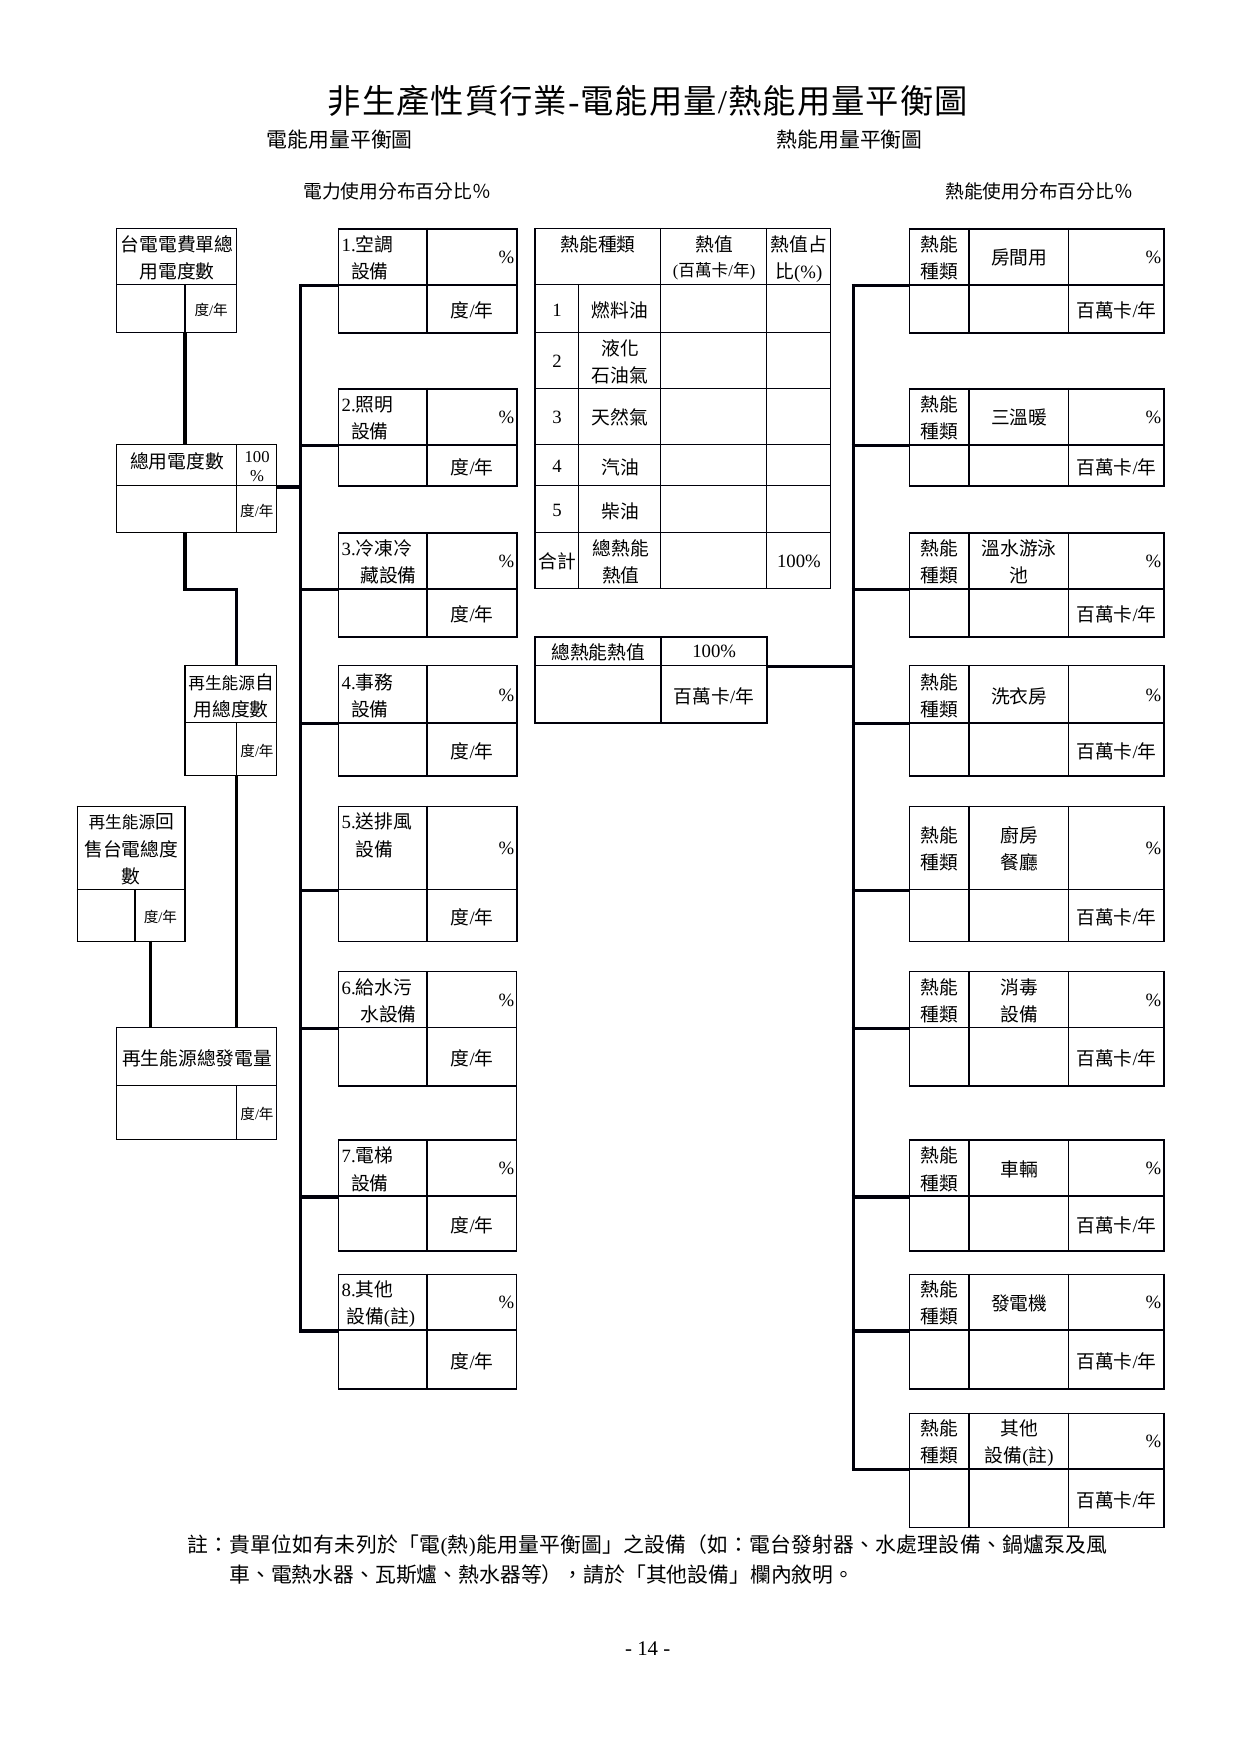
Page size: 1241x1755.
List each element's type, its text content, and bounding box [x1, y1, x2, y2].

table_cell [277, 1085, 299, 1139]
table_cell 3 [536, 389, 578, 444]
table_cell 熱能種類 [910, 1275, 968, 1329]
table_cell [302, 725, 338, 775]
table_cell [969, 487, 1068, 532]
table_cell 1 [536, 285, 578, 332]
table_cell [783, 1139, 830, 1195]
table_cell [830, 1195, 852, 1250]
table_cell 百萬卡/年 [1069, 286, 1163, 332]
table_cell [517, 1413, 535, 1468]
table_cell 車輛 [970, 1141, 1068, 1195]
table_cell [661, 775, 767, 806]
table_cell [277, 204, 301, 228]
table_cell [674, 1329, 783, 1388]
table_cell [830, 636, 852, 665]
table_cell [117, 1086, 236, 1139]
table_cell [603, 1274, 674, 1329]
table_cell 度/年 [428, 1028, 516, 1085]
table_cell 度/年 [237, 1086, 276, 1139]
table_cell [237, 1413, 277, 1468]
table_cell [535, 154, 603, 176]
table_cell [783, 1413, 830, 1468]
table_cell [910, 204, 969, 228]
table_cell 百萬卡/年 [1069, 890, 1163, 941]
table_cell [910, 487, 969, 532]
table_cell [277, 444, 299, 485]
table_cell [302, 665, 338, 722]
table_cell [185, 1274, 237, 1329]
table_cell [969, 942, 1068, 971]
table_cell % [428, 230, 516, 284]
table_cell [185, 1195, 237, 1250]
table_cell [339, 590, 426, 636]
table_cell [301, 1468, 338, 1526]
table_cell 發電機 [970, 1275, 1068, 1329]
table_cell 度/年 [428, 286, 516, 332]
table_cell [910, 638, 969, 665]
table_cell [302, 532, 338, 588]
table_cell % [428, 1275, 516, 1329]
table_cell [185, 1413, 237, 1468]
table_cell 消毒 設備 [970, 972, 1068, 1027]
table_cell [603, 154, 661, 176]
table_cell [517, 1274, 535, 1329]
table_cell [603, 971, 674, 1027]
table_cell [185, 176, 237, 204]
table_cell [117, 388, 183, 444]
table_cell [237, 228, 277, 284]
table_cell [427, 1087, 516, 1139]
table_cell [117, 154, 185, 176]
table_cell [910, 724, 968, 775]
table_cell [535, 724, 603, 775]
table_cell [277, 775, 299, 806]
table_cell 百萬卡/年 [1069, 446, 1163, 485]
table_cell 熱能使用分布百分比％ [910, 176, 1164, 204]
table_cell [969, 1390, 1068, 1412]
table_cell 100% [662, 638, 766, 665]
table_cell [855, 636, 909, 665]
table_cell [661, 333, 766, 388]
table_cell [831, 532, 852, 588]
table_cell [339, 154, 427, 176]
table_cell [783, 1085, 830, 1139]
table_cell [517, 1468, 535, 1526]
table_cell [767, 154, 830, 176]
table_cell [768, 636, 830, 665]
table_cell 熱值占比(%) [767, 229, 830, 284]
table_cell [767, 445, 830, 485]
table_cell 2 [536, 333, 578, 388]
table_cell [339, 1413, 427, 1468]
table_cell [518, 444, 534, 485]
table_cell [855, 485, 909, 532]
table_cell [517, 1250, 535, 1273]
table_cell [277, 1195, 299, 1250]
table_cell [661, 285, 766, 332]
table_cell [277, 388, 299, 444]
table_cell 百萬卡/年 [662, 666, 766, 722]
table_cell [427, 1413, 517, 1468]
table_cell 百萬卡/年 [1069, 1028, 1163, 1085]
table_cell [535, 941, 830, 971]
table_cell [339, 1468, 427, 1526]
table_cell [339, 204, 427, 228]
table_cell [855, 1333, 909, 1388]
table_cell [661, 486, 766, 532]
table_cell [117, 1195, 185, 1250]
table_cell [77, 228, 116, 284]
table_cell [767, 389, 830, 444]
table_cell [237, 1329, 277, 1388]
text 註：貴單位如有未列於「電(熱)能用量平衡圖」之設備（如：電台發射器、水處理設備、鍋爐泵及風車、電熱水器、瓦斯爐、熱水器等），請於「其他設備」欄內敘明。 [187, 1528, 1107, 1588]
table_cell [301, 154, 338, 176]
table_cell 度/年 [237, 486, 276, 532]
table_cell [339, 942, 427, 971]
table_cell [674, 1085, 783, 1139]
table_cell [117, 775, 185, 806]
table_cell [830, 722, 852, 775]
table_cell [77, 588, 117, 636]
table_cell [910, 1470, 968, 1526]
table_cell [117, 333, 183, 388]
table_cell [187, 533, 237, 588]
table_cell 3.冷凍冷藏設備 [339, 534, 426, 588]
table_cell [830, 1139, 852, 1195]
table_cell [970, 1470, 1068, 1526]
table_cell 4.事務 設備 [339, 666, 426, 722]
table_cell [427, 942, 517, 971]
table_cell [77, 775, 117, 806]
table_cell [661, 389, 766, 444]
table_cell [535, 1274, 603, 1329]
table_cell [427, 334, 517, 388]
table_cell [853, 228, 909, 284]
table_cell [661, 204, 767, 228]
table_cell 8.其他 設備(註) [339, 1275, 426, 1329]
table_cell [674, 1274, 783, 1329]
table_cell [77, 485, 116, 532]
table_cell [1069, 1390, 1164, 1412]
table_cell [661, 589, 767, 636]
table_cell [535, 775, 603, 806]
table_cell 度/年 [428, 1197, 516, 1250]
table_cell [517, 775, 535, 806]
table_cell [831, 332, 852, 388]
table_cell [830, 1274, 852, 1329]
table_cell [237, 1468, 277, 1526]
table_cell 再生能源回售台電總度數 [78, 807, 184, 889]
table_cell [853, 1471, 909, 1526]
table_cell 合計 [536, 533, 578, 588]
table_cell 燃料油 [579, 285, 660, 332]
table_cell [535, 204, 603, 228]
table_cell [830, 889, 852, 941]
table_cell [277, 1139, 299, 1195]
table_cell 度/年 [428, 890, 516, 941]
table_cell [910, 1390, 969, 1412]
table_cell [238, 971, 277, 1027]
table_cell [518, 889, 535, 941]
table_cell [427, 1252, 517, 1273]
table_cell [517, 971, 603, 1027]
table_cell [185, 636, 235, 665]
table_cell [301, 1333, 338, 1388]
table_cell [237, 176, 277, 204]
table_cell [970, 1331, 1068, 1388]
table_cell [855, 665, 909, 722]
table_cell 溫水游泳池 [970, 534, 1068, 588]
table_cell [117, 1388, 185, 1412]
table_cell [855, 332, 909, 388]
table_cell [301, 1413, 338, 1468]
table_cell [237, 1274, 277, 1329]
table_cell [1069, 334, 1164, 388]
table_cell [855, 1274, 909, 1329]
table_cell [603, 806, 661, 889]
table_cell [185, 1329, 237, 1388]
table_cell [830, 1027, 852, 1085]
text 非生產性質行業-電能用量/熱能用量平衡圖 [187, 75, 1107, 123]
table_cell [674, 1027, 783, 1085]
table_cell [535, 589, 579, 636]
table_cell [603, 775, 661, 806]
table_cell 液化 石油氣 [579, 333, 660, 388]
table_cell [830, 1413, 852, 1468]
table_cell [855, 725, 909, 775]
table_cell [238, 636, 277, 665]
table_cell [277, 806, 299, 889]
table_cell [302, 892, 338, 941]
table_cell [117, 1468, 185, 1526]
table_cell [783, 1274, 830, 1329]
table_cell [767, 589, 830, 636]
table_cell [302, 806, 338, 889]
table_cell [186, 889, 235, 941]
table_cell [518, 588, 535, 636]
table_cell [77, 444, 116, 485]
table_cell [969, 1252, 1068, 1273]
table_cell [277, 1329, 301, 1388]
table_cell [518, 388, 534, 444]
table_cell [1069, 1252, 1164, 1273]
table_cell [1056, 154, 1164, 176]
table_cell [77, 1468, 117, 1526]
table_cell [783, 1468, 830, 1526]
table_cell 百萬卡/年 [1069, 1331, 1163, 1388]
table_cell [339, 1087, 427, 1139]
table_cell [339, 1252, 427, 1273]
table_cell [855, 1085, 909, 1139]
table_cell [855, 591, 909, 636]
table_cell [535, 1388, 603, 1412]
table_cell [674, 971, 783, 1027]
table_cell 熱能種類 [910, 230, 968, 284]
table_cell [117, 1140, 185, 1195]
table_cell [830, 588, 852, 636]
table_cell [302, 971, 338, 1027]
table_cell [783, 1027, 830, 1085]
table_cell [910, 1028, 968, 1085]
table_cell [427, 1468, 517, 1526]
table_cell [277, 1250, 299, 1273]
table_cell [302, 1250, 338, 1273]
table_cell 熱值 (百萬卡/年) [661, 229, 766, 284]
table_cell [830, 154, 853, 176]
table_cell [518, 228, 534, 284]
table_cell [277, 1274, 299, 1329]
table_cell [77, 332, 117, 388]
table_cell 柴油 [579, 486, 660, 532]
table_cell [517, 154, 535, 176]
table_cell [77, 1274, 117, 1329]
table_cell [855, 892, 909, 941]
table_cell [237, 332, 277, 388]
table_cell [238, 588, 277, 636]
table_cell % [1069, 230, 1163, 284]
table_cell [1069, 777, 1164, 806]
table_cell [674, 1468, 783, 1526]
table_cell 熱能種類 [910, 972, 968, 1027]
table_cell [117, 1274, 185, 1329]
table_cell [518, 284, 534, 332]
table_cell [830, 176, 853, 204]
table_cell [185, 1140, 237, 1195]
table_cell [301, 228, 338, 284]
table_cell % [428, 1141, 516, 1195]
table_cell [855, 447, 909, 485]
table_cell [277, 889, 299, 941]
table_cell 熱能種類 [910, 1414, 968, 1468]
table_cell 度/年 [428, 1331, 516, 1388]
table_cell [783, 971, 830, 1027]
table_cell [970, 724, 1068, 775]
table_cell [830, 668, 852, 722]
table_cell [969, 204, 1068, 228]
table_cell [427, 638, 517, 665]
table_cell [969, 154, 1056, 176]
table_cell 百萬卡/年 [1069, 1197, 1163, 1250]
table_cell [910, 1252, 969, 1273]
table_cell 三溫暖 [970, 390, 1068, 444]
table_cell [1069, 204, 1164, 228]
table_cell [117, 588, 185, 636]
table_cell [238, 806, 277, 889]
table_cell [1069, 638, 1164, 665]
table_cell [517, 332, 534, 388]
table_cell [185, 591, 235, 636]
table_cell [969, 1087, 1068, 1139]
table_cell [77, 284, 116, 332]
table_cell 熱能種類 [910, 666, 968, 722]
table_cell [830, 1250, 852, 1273]
table_cell [831, 485, 852, 532]
table_cell % [428, 390, 516, 444]
table_cell [186, 806, 235, 889]
table_cell [853, 154, 909, 176]
table_header 熱能用量平衡圖 [535, 123, 1164, 153]
table_cell [117, 486, 236, 532]
table_cell 百萬卡/年 [1069, 724, 1163, 775]
table_cell [238, 889, 277, 941]
table_cell [830, 1468, 853, 1526]
table_cell [674, 1388, 783, 1412]
table_cell 熱能種類 [910, 390, 968, 444]
table_cell [277, 941, 299, 971]
table_cell 再生能源自用總度數 [186, 666, 276, 722]
table_cell [970, 1028, 1068, 1085]
table_cell [603, 176, 661, 204]
table_cell 熱能種類 [910, 534, 968, 588]
table_cell [77, 665, 117, 722]
table_cell [77, 1329, 117, 1388]
table_cell 度/年 [428, 590, 516, 636]
table_cell 度/年 [136, 890, 184, 941]
table_cell [185, 1388, 237, 1412]
table_cell [910, 1087, 969, 1139]
table_cell [517, 204, 535, 228]
table_cell [301, 1388, 338, 1412]
table_cell 7.電梯 設備 [339, 1141, 426, 1195]
table_header 電能用量平衡圖 [163, 123, 517, 153]
table_cell [339, 334, 427, 388]
table_cell [855, 388, 909, 444]
table_cell [910, 590, 968, 636]
table_cell [339, 1390, 427, 1412]
table_cell [855, 775, 909, 806]
table_cell [277, 722, 299, 775]
table_cell [277, 971, 299, 1027]
table_cell 2.照明 設備 [339, 390, 426, 444]
table_cell [77, 532, 117, 588]
table_cell % [1069, 807, 1163, 889]
table_cell 其他 設備(註) [970, 1414, 1068, 1468]
table_cell [517, 485, 534, 532]
table_cell [339, 1331, 426, 1388]
table_cell [77, 971, 117, 1027]
table_cell 汽油 [579, 445, 660, 485]
table_cell [783, 1250, 830, 1273]
table_cell [302, 485, 338, 532]
table_cell [77, 1413, 117, 1468]
table_cell [603, 1250, 674, 1273]
table_cell [117, 722, 184, 775]
table_cell 度/年 [186, 285, 236, 332]
table_cell [969, 334, 1068, 388]
table_cell [117, 665, 184, 722]
table_cell % [1069, 390, 1163, 444]
table_cell [77, 388, 117, 444]
table_cell [339, 487, 427, 532]
table_cell [277, 665, 299, 722]
table_cell [910, 446, 968, 485]
table_cell [767, 176, 830, 204]
table_cell [302, 775, 338, 806]
table_cell [185, 941, 235, 971]
table_cell [830, 806, 852, 889]
table_cell [603, 204, 661, 228]
table_cell [1069, 1087, 1164, 1139]
table_cell [237, 154, 277, 176]
table_cell 100% [767, 533, 830, 588]
table_cell [77, 636, 117, 665]
table_cell [661, 445, 766, 485]
table_cell [117, 1413, 185, 1468]
table_cell [661, 806, 767, 889]
table_cell 100% [237, 445, 276, 485]
table_cell [302, 636, 338, 665]
table_cell [277, 588, 299, 636]
table_cell [302, 1274, 338, 1329]
table_cell 5.送排風 設備 [339, 807, 426, 889]
table_cell [117, 1250, 185, 1273]
table_cell [830, 1329, 852, 1388]
table_cell [830, 971, 852, 1027]
table_cell [302, 1139, 338, 1195]
table_cell [277, 636, 299, 665]
table_header [77, 123, 117, 153]
table_cell [237, 204, 277, 228]
table_cell [117, 533, 183, 588]
table_cell [339, 777, 427, 806]
table_cell [855, 1250, 909, 1273]
table_cell [783, 1329, 830, 1388]
table_cell [830, 941, 852, 971]
table_cell [910, 1197, 968, 1250]
table_cell [661, 154, 767, 176]
table_cell [302, 287, 338, 332]
table_cell [970, 286, 1068, 332]
table_cell [855, 532, 909, 588]
table_cell [579, 589, 661, 636]
table_cell % [428, 807, 516, 889]
table_cell [661, 176, 767, 204]
table_cell [77, 154, 117, 176]
table_cell [237, 284, 277, 332]
table_cell [855, 806, 909, 889]
table_cell 1.空調 設備 [339, 230, 426, 284]
table_cell [427, 154, 517, 176]
table_cell 6.給水污水設備 [339, 972, 426, 1027]
table_cell [78, 890, 134, 941]
table_cell 度/年 [428, 724, 516, 775]
table_cell [185, 154, 237, 176]
table_cell [187, 333, 237, 388]
table_cell [186, 723, 236, 775]
table_cell [277, 1468, 301, 1526]
table_cell [77, 1139, 117, 1195]
table_cell [517, 1388, 535, 1412]
table_cell 5 [536, 486, 578, 532]
table_cell 熱能種類 [536, 229, 660, 284]
table_cell [302, 1030, 338, 1085]
table_cell 電力使用分布百分比％ [277, 176, 517, 204]
table_cell [767, 806, 830, 889]
table_cell [277, 154, 301, 176]
table_cell [117, 971, 149, 1027]
table_cell [535, 889, 603, 941]
table_cell % [428, 666, 516, 722]
table_cell [535, 1468, 603, 1526]
table_cell [910, 334, 969, 388]
table_cell % [1069, 1414, 1163, 1468]
table_cell [277, 489, 299, 532]
table_cell [767, 204, 830, 228]
table_cell [77, 1085, 116, 1139]
table_cell [302, 332, 338, 388]
table_cell [830, 204, 853, 228]
table_cell [855, 1413, 909, 1468]
table_header [117, 123, 162, 153]
table_cell 再生能源總發電量 [117, 1028, 276, 1085]
table_cell [970, 1197, 1068, 1250]
table_cell [427, 1390, 517, 1412]
table_cell 總熱能熱值 [536, 638, 660, 665]
table_cell 天然氣 [579, 389, 660, 444]
table_cell 度/年 [237, 723, 276, 775]
table_cell [117, 176, 185, 204]
table_cell [339, 724, 426, 775]
table_cell [187, 388, 237, 444]
table_cell [237, 1195, 277, 1250]
table_cell [237, 1250, 277, 1273]
table_cell [185, 1468, 237, 1526]
table_cell % [1069, 534, 1163, 588]
table_cell [910, 777, 969, 806]
table_cell [518, 532, 534, 588]
table_cell [339, 890, 426, 941]
table_cell [853, 176, 909, 204]
table_cell [767, 722, 830, 775]
table_cell [969, 777, 1068, 806]
table_cell [518, 722, 535, 775]
table_cell [603, 889, 661, 941]
table_cell [830, 775, 852, 806]
table_cell [969, 638, 1068, 665]
table_cell [517, 176, 535, 204]
table_cell [767, 486, 830, 532]
table_cell [535, 176, 603, 204]
table_cell [783, 1195, 830, 1250]
table_cell [855, 941, 909, 971]
table_cell % [1069, 972, 1163, 1027]
table_cell [674, 1250, 783, 1273]
table_cell [77, 1195, 117, 1250]
table_cell [339, 638, 427, 665]
table_cell [117, 636, 185, 665]
table_cell 台電電費單總用電度數 [117, 229, 236, 284]
table_cell 廚房 餐廳 [970, 807, 1068, 889]
table_cell [238, 776, 277, 806]
table_cell [910, 286, 968, 332]
table_cell [970, 446, 1068, 485]
table_cell [302, 447, 338, 485]
table_cell [855, 287, 909, 332]
table_cell 度/年 [428, 446, 516, 485]
table_cell [517, 941, 535, 971]
table_cell [1069, 487, 1164, 532]
table_cell [535, 1413, 603, 1468]
table_cell [427, 777, 517, 806]
table_cell [661, 533, 766, 588]
table_cell [152, 942, 185, 971]
table_cell [185, 204, 237, 228]
table_cell [853, 204, 909, 228]
table_cell [535, 806, 603, 889]
table_cell [237, 388, 277, 444]
table_cell [603, 1329, 674, 1388]
table_cell [855, 1139, 909, 1195]
table_cell [117, 285, 184, 332]
table_cell [302, 941, 338, 971]
table_cell [77, 176, 117, 204]
table_cell 百萬卡/年 [1069, 590, 1163, 636]
table_cell [277, 1027, 299, 1085]
table_cell [831, 444, 852, 485]
table_cell [301, 204, 338, 228]
table_cell [517, 1027, 674, 1250]
table_cell [277, 1388, 301, 1412]
table_cell [1069, 942, 1164, 971]
table_cell [237, 533, 277, 588]
table_cell % [428, 972, 516, 1027]
table_cell [603, 1468, 674, 1526]
table_cell [77, 1250, 117, 1273]
table_cell [831, 284, 852, 332]
table_cell [77, 1027, 116, 1085]
table_cell [910, 154, 969, 176]
table_cell [302, 388, 338, 444]
table_cell [339, 1028, 426, 1085]
table_cell 熱能種類 [910, 807, 968, 889]
table_cell [535, 1329, 603, 1388]
table_cell [339, 1197, 426, 1250]
table_cell [117, 942, 149, 971]
table_cell 總熱能 熱值 [579, 533, 660, 588]
table_cell [970, 890, 1068, 941]
table_cell [830, 1085, 852, 1139]
table_cell [767, 333, 830, 388]
table_cell [783, 1388, 830, 1412]
table_header [517, 123, 535, 153]
table_cell [603, 1413, 674, 1468]
table_cell [302, 591, 338, 636]
table_cell % [1069, 666, 1163, 722]
table_cell [277, 228, 301, 284]
table_cell [238, 941, 277, 971]
table_cell [603, 724, 661, 775]
table_cell [674, 1413, 783, 1468]
table_cell [855, 971, 909, 1027]
table_cell [77, 204, 117, 228]
table_cell [517, 1329, 535, 1388]
table_cell [768, 668, 830, 722]
table_cell [277, 532, 299, 588]
table_cell [427, 204, 517, 228]
table_cell [185, 1250, 237, 1273]
table_cell [185, 776, 235, 806]
table_cell [302, 1199, 338, 1250]
table_cell [855, 1388, 909, 1412]
table_cell 熱能種類 [910, 1141, 968, 1195]
table_cell [277, 332, 299, 388]
table_cell [831, 388, 852, 444]
table_cell [185, 971, 235, 1027]
table_cell % [428, 534, 516, 588]
table_cell [767, 889, 830, 941]
table_cell 4 [536, 445, 578, 485]
table_cell [518, 665, 534, 722]
table_cell [77, 942, 117, 971]
table_cell [77, 722, 117, 775]
table_cell [603, 1388, 674, 1412]
table_cell [855, 1030, 909, 1085]
table_cell [277, 1413, 301, 1468]
table_cell [767, 775, 830, 806]
table_cell [277, 284, 299, 332]
table_cell [674, 1139, 783, 1250]
table_cell 洗衣房 [970, 666, 1068, 722]
table_cell [536, 666, 660, 722]
table_cell [830, 1388, 852, 1412]
table_cell [910, 1331, 968, 1388]
table_cell [661, 724, 767, 775]
table_cell [152, 971, 185, 1027]
table_cell [535, 1250, 603, 1273]
table_cell [767, 285, 830, 332]
table_cell [237, 1388, 277, 1412]
table_cell [661, 889, 767, 941]
table_cell % [1069, 1141, 1163, 1195]
table_cell [518, 806, 535, 889]
table_cell 總用電度數 [117, 445, 236, 485]
table_cell [910, 890, 968, 941]
table_cell 房間用 [970, 230, 1068, 284]
table_cell [237, 1140, 277, 1195]
table_cell [302, 1085, 338, 1139]
table_cell [517, 636, 534, 665]
table_cell [77, 1388, 117, 1412]
table_cell [117, 1329, 185, 1388]
table_cell % [1069, 1275, 1163, 1329]
table_cell [855, 1199, 909, 1250]
table_cell [427, 487, 517, 532]
table_cell [910, 942, 969, 971]
table_cell [339, 446, 426, 485]
table_cell 百萬卡/年 [1069, 1470, 1163, 1526]
table_cell [970, 590, 1068, 636]
table_cell [339, 286, 426, 332]
table_cell [831, 228, 853, 284]
table_cell [117, 204, 185, 228]
